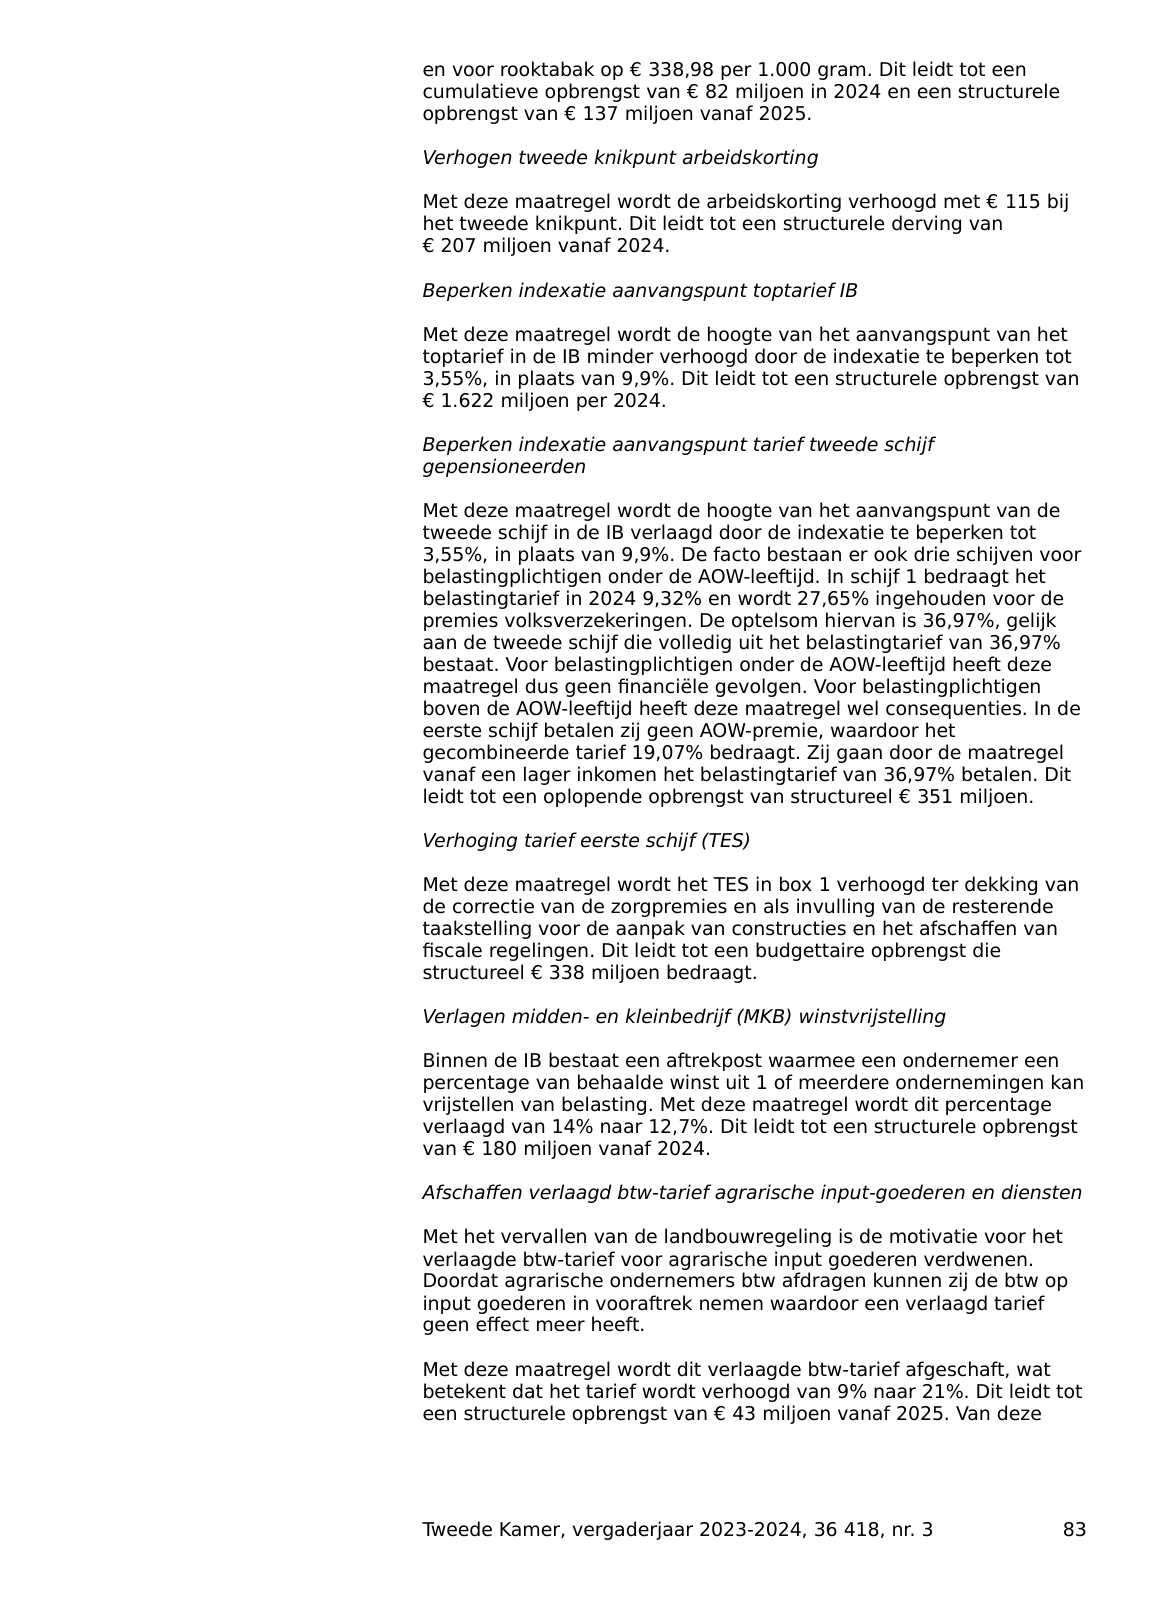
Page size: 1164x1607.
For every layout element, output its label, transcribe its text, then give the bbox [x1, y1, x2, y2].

subtitle Beperken indexatie aanvangspunt toptarief IB [422, 279, 1087, 301]
text Met deze maatregel wordt het TES in box 1 verhoogd ter dekking van de correctie van de zorgpremies en als invulling van de resterende taakstelling voor de aanpak van constructies en het afschaffen van fiscale regelingen. Dit leidt tot een budgettaire opbrengst die structureel € 338 miljoen bedraagt. [422, 874, 1087, 984]
text Met het vervallen van de landbouwregeling is de motivatie voor het verlaagde btw-tarief voor agrarische input goederen verdwenen. Doordat agrarische ondernemers btw afdragen kunnen zij de btw op input goederen in vooraftrek nemen waardoor een verlaagd tarief geen effect meer heeft. [422, 1226, 1087, 1336]
subtitle Verhoging tarief eerste schijf (TES) [422, 830, 1087, 852]
text en voor rooktabak op € 338,98 per 1.000 gram. Dit leidt tot een cumulatieve opbrengst van € 82 miljoen in 2024 en een structurele opbrengst van € 137 miljoen vanaf 2025. [422, 59, 1087, 125]
text Met deze maatregel wordt dit verlaagde btw-tarief afgeschaft, wat betekent dat het tarief wordt verhoogd van 9% naar 21%. Dit leidt tot een structurele opbrengst van € 43 miljoen vanaf 2025. Van deze [422, 1358, 1087, 1424]
text Met deze maatregel wordt de hoogte van het aanvangspunt van de tweede schijf in de IB verlaagd door de indexatie te beperken tot 3,55%, in plaats van 9,9%. De facto bestaan er ook drie schijven voor belastingplichtigen onder de AOW-leeftijd. In schijf 1 bedraagt het belastingtarief in 2024 9,32% en wordt 27,65% ingehouden voor de premies volksverzekeringen. De optelsom hiervan is 36,97%, gelijk aan de tweede schijf die volledig uit het belastingtarief van 36,97% bestaat. Voor belastingplichtigen onder de AOW-leeftijd heeft deze maatregel dus geen financiële gevolgen. Voor belastingplichtigen boven de AOW-leeftijd heeft deze maatregel wel consequenties. In de eerste schijf betalen zij geen AOW-premie, waardoor het gecombineerde tarief 19,07% bedraagt. Zij gaan door de maatregel vanaf een lager inkomen het belastingtarief van 36,97% betalen. Dit leidt tot een oplopende opbrengst van structureel € 351 miljoen. [422, 500, 1087, 808]
subtitle Afschaffen verlaagd btw-tarief agrarische input-goederen en diensten [422, 1182, 1087, 1204]
text Binnen de IB bestaat een aftrekpost waarmee een ondernemer een percentage van behaalde winst uit 1 of meerdere ondernemingen kan vrijstellen van belasting. Met deze maatregel wordt dit percentage verlaagd van 14% naar 12,7%. Dit leidt tot een structurele opbrengst van € 180 miljoen vanaf 2024. [422, 1050, 1087, 1160]
text Met deze maatregel wordt de hoogte van het aanvangspunt van het toptarief in de IB minder verhoogd door de indexatie te beperken tot 3,55%, in plaats van 9,9%. Dit leidt tot een structurele opbrengst van € 1.622 miljoen per 2024. [422, 324, 1087, 412]
subtitle Beperken indexatie aanvangspunt tarief tweede schijf gepensioneerden [422, 434, 1087, 478]
text Met deze maatregel wordt de arbeidskorting verhoogd met € 115 bij het tweede knikpunt. Dit leidt tot een structurele derving van € 207 miljoen vanaf 2024. [422, 191, 1087, 257]
subtitle Verhogen tweede knikpunt arbeidskorting [422, 147, 1087, 169]
subtitle Verlagen midden- en kleinbedrijf (MKB) winstvrijstelling [422, 1006, 1087, 1028]
